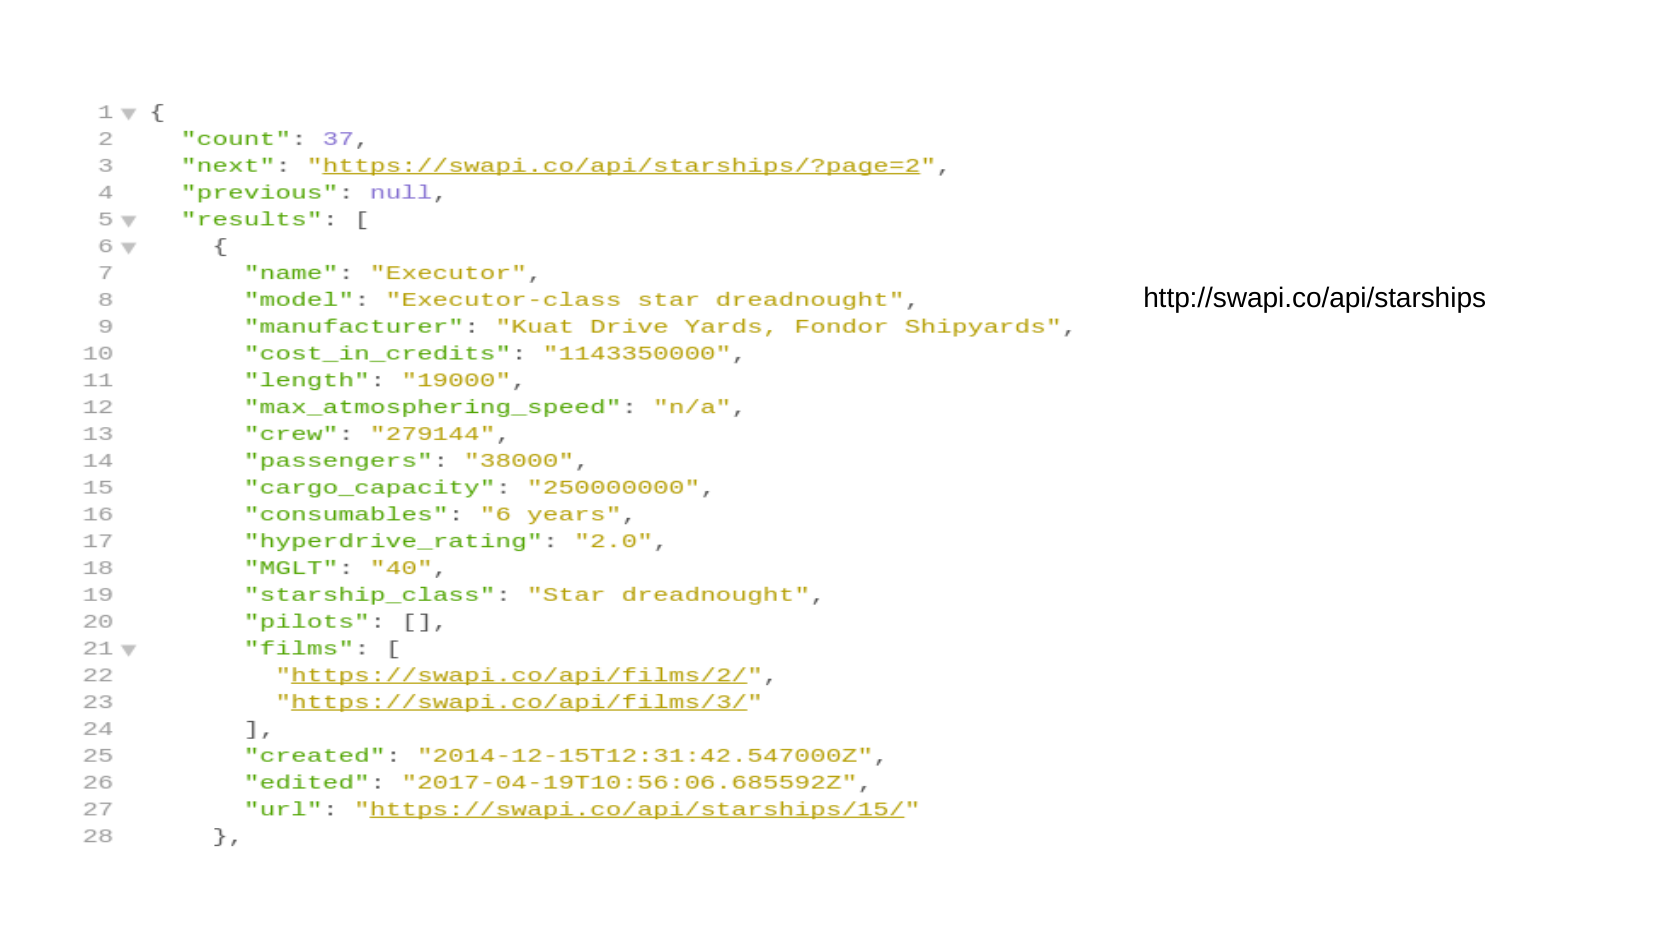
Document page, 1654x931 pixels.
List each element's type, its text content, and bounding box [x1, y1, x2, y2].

picture [70, 94, 1083, 850]
text_box http://swapi.co/api/starships [1128, 274, 1619, 321]
